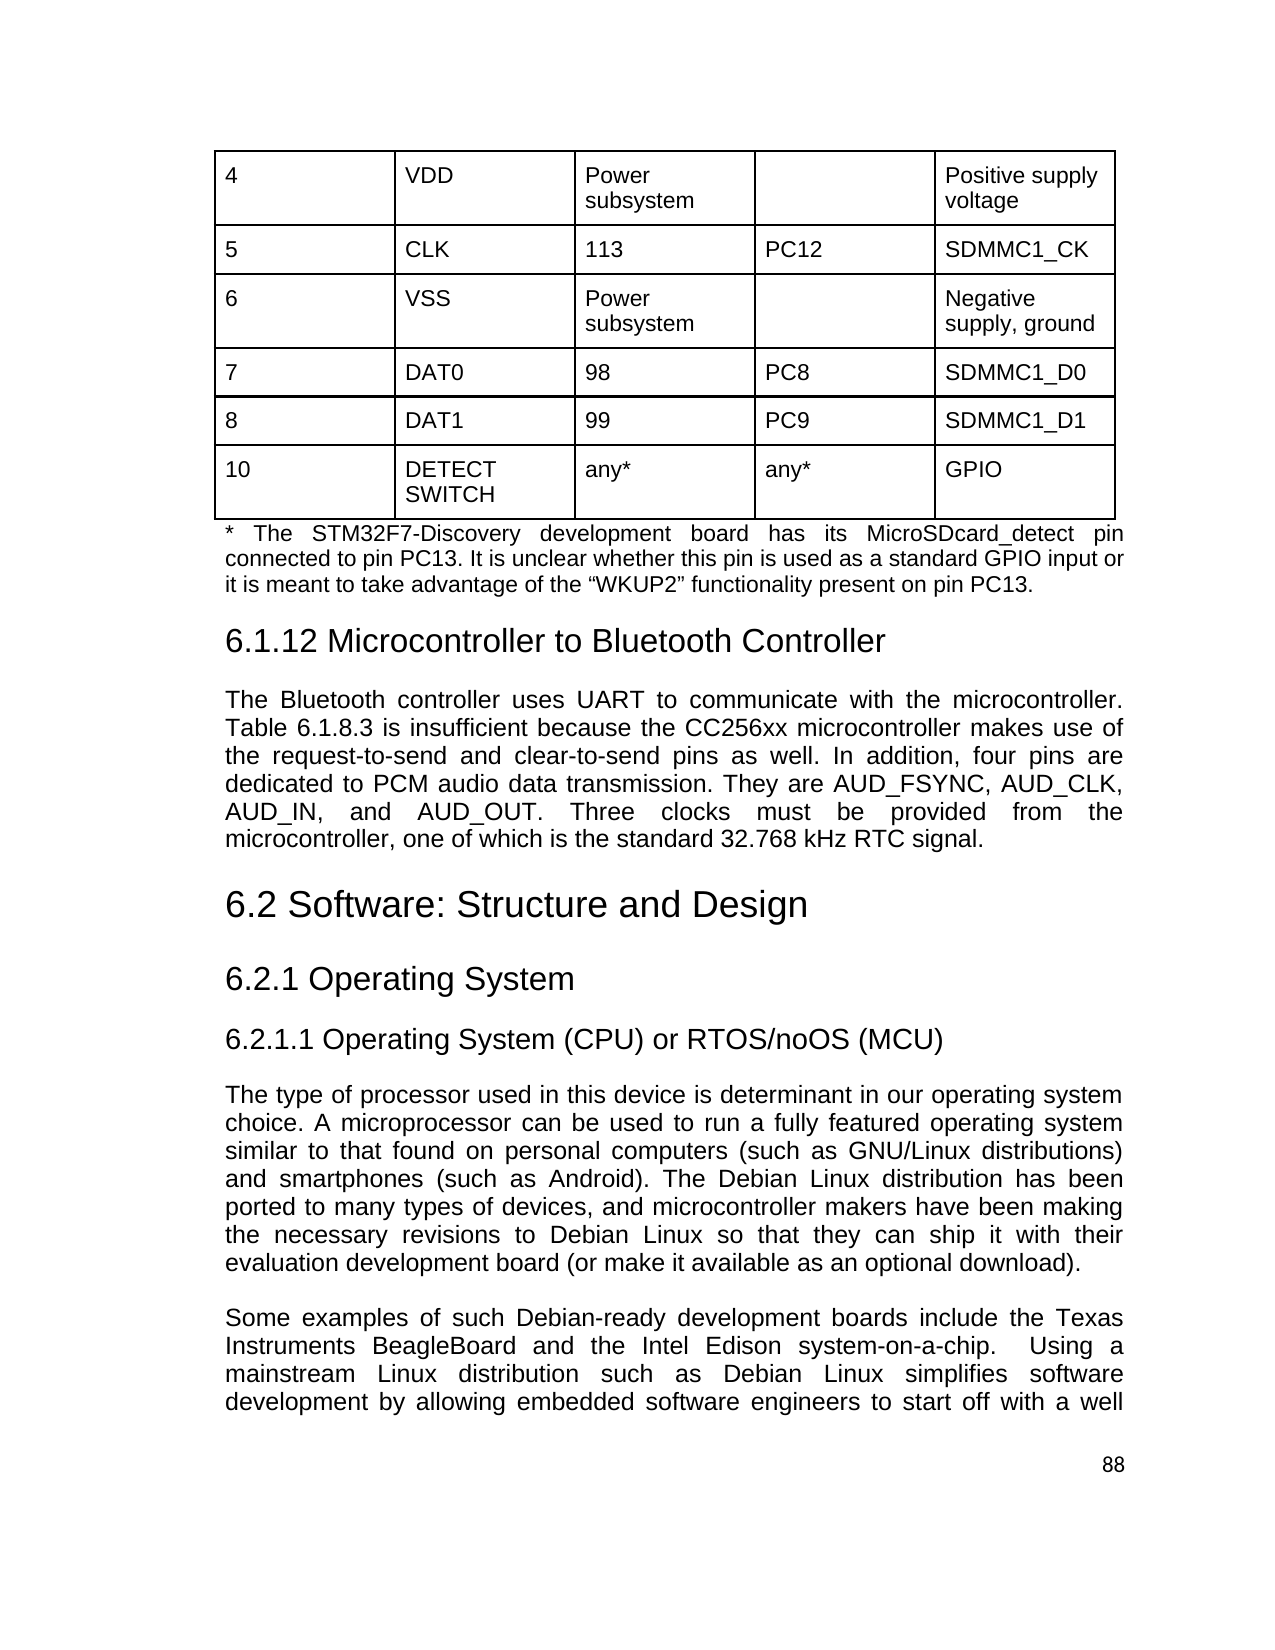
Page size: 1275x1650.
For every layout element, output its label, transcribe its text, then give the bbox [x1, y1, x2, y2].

table_cell any* [756, 446, 934, 518]
table_cell Power subsystem [576, 152, 754, 224]
table_cell DAT1 [396, 398, 574, 444]
table_cell 8 [216, 398, 394, 444]
table_cell Positive supply voltage [936, 152, 1114, 224]
table_cell [756, 152, 934, 224]
text 6.2.1.1 Operating System (CPU) or RTOS/noOS (MCU) [225, 1023, 1125, 1055]
table_cell 10 [216, 446, 394, 518]
table_cell 5 [216, 226, 394, 273]
table_cell VDD [396, 152, 574, 224]
table_cell PC8 [756, 349, 934, 395]
table_cell SDMMC1_D0 [936, 349, 1114, 395]
table_cell PC9 [756, 398, 934, 444]
table_cell 113 [576, 226, 754, 273]
table_cell 6 [216, 275, 394, 347]
table_cell PC12 [756, 226, 934, 273]
table_cell Power subsystem [576, 275, 754, 347]
table_cell SDMMC1_D1 [936, 398, 1114, 444]
text Some examples of such Debian-ready development boards include the Texas Instruments BeagleBoard and the Intel Edison system-on-a-chip. Using a mainstream Linux distribution such as Debian Linux simplifies software development by allowing embedded software engineers to start off with a well [225, 1304, 1125, 1416]
table_cell 7 [216, 349, 394, 395]
table_cell 99 [576, 398, 754, 444]
table_cell 98 [576, 349, 754, 395]
table_cell SDMMC1_CK [936, 226, 1114, 273]
text The Bluetooth controller uses UART to communicate with the microcontroller. Table 6.1.8.3 is insufficient because the CC256xx microcontroller makes use of the request-to-send and clear-to-send pins as well. In addition, four pins are dedicated to PCM audio data transmission. They are AUD_FSYNC, AUD_CLK, AUD_IN, and AUD_OUT. Three clocks must be provided from the microcontroller, one of which is the standard 32.768 kHz RTC signal. [225, 686, 1125, 853]
text * The STM32F7-Discovery development board has its MicroSDcard_detect pin connected to pin PC13. It is unclear whether this pin is used as a standard GPIO input or it is meant to take advantage of the “WKUP2” functionality present on pin PC13. [225, 520, 1125, 597]
table_cell any* [576, 446, 754, 518]
table_cell CLK [396, 226, 574, 273]
text 6.1.12 Microcontroller to Bluetooth Controller [225, 623, 1125, 660]
table_cell [756, 275, 934, 347]
table_cell Negative supply, ground [936, 275, 1114, 347]
text 6.2.1 Operating System [225, 960, 1125, 997]
text The type of processor used in this device is determinant in our operating system choice. A microprocessor can be used to run a fully featured operating system similar to that found on personal computers (such as GNU/Linux distributions) and smartphones (such as Android). The Debian Linux distribution has been ported to many types of devices, and microcontroller makers have been making the necessary revisions to Debian Linux so that they can ship it with their evaluation development board (or make it available as an optional download). [225, 1081, 1125, 1276]
table_cell 4 [216, 152, 394, 224]
text 6.2 Software: Structure and Design [225, 884, 1125, 926]
table_cell DETECT SWITCH [396, 446, 574, 518]
table_cell VSS [396, 275, 574, 347]
table_cell GPIO [936, 446, 1114, 518]
table_cell DAT0 [396, 349, 574, 395]
